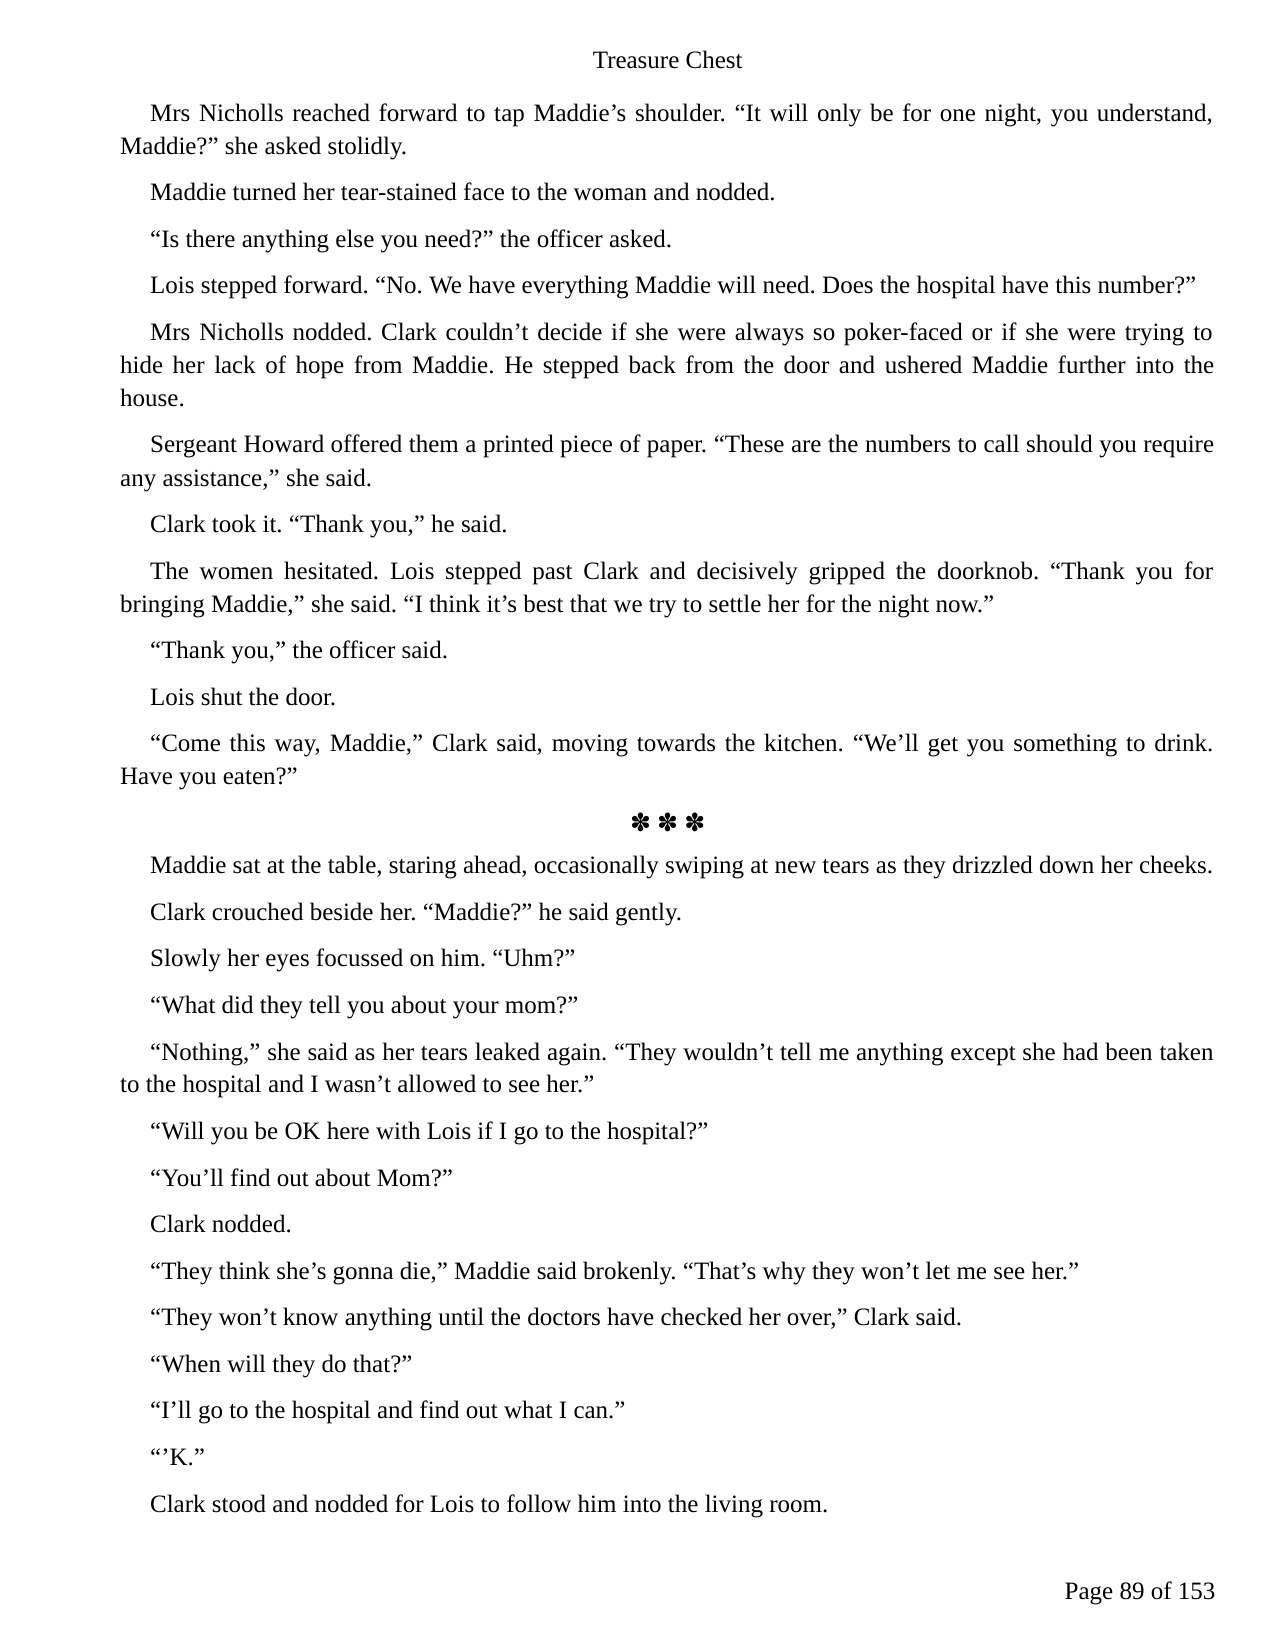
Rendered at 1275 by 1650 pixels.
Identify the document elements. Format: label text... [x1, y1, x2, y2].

text Clark took it. “Thank you,” he said. [120, 509, 1215, 538]
text Lois shut the door. [120, 682, 1215, 711]
text Mrs Nicholls nodded. Clark couldn’t decide if she were always so poker-faced or if she were trying to hide her lack of hope from Maddie. He stepped back from the door and ushered Maddie further into the house. [120, 317, 1215, 412]
text Slowly her eyes focussed on him. “Uhm?” [120, 943, 1215, 972]
text Mrs Nicholls reached forward to tap Maddie’s shoulder. “It will only be for one night, you understand, Maddie?” she asked stolidly. [120, 98, 1215, 159]
text “Come this way, Maddie,” Clark said, moving towards the kitchen. “We’ll get you something to drink. Have you eaten?” [120, 728, 1215, 790]
text Sergeant Howard offered them a printed piece of paper. “These are the numbers to call should you require any assistance,” she said. [120, 429, 1215, 491]
text Clark stood and nodded for Lois to follow him into the living room. [120, 1489, 1215, 1517]
text Clark crouched beside her. “Maddie?” he said gently. [120, 897, 1215, 926]
text “What did they tell you about your mom?” [120, 990, 1215, 1019]
text “They won’t know anything until the doctors have checked her over,” Clark said. [120, 1302, 1215, 1331]
text “Nothing,” she said as her tears leaked again. “They wouldn’t tell me anything except she had been taken to the hospital and I wasn’t allowed to see her.” [120, 1037, 1215, 1098]
text “Will you be OK here with Lois if I go to the hospital?” [120, 1116, 1215, 1145]
text “Thank you,” the officer said. [120, 635, 1215, 664]
text Clark nodded. [120, 1209, 1215, 1238]
text Maddie turned her tear-stained face to the woman and nodded. [120, 177, 1215, 206]
text Lois stepped forward. “No. We have everything Maddie will need. Does the hospital have this number?” [120, 270, 1215, 299]
text Maddie sat at the table, staring ahead, occasionally swiping at new tears as they drizzled down her cheeks. [120, 850, 1215, 879]
text ✽ ✽ ✽ [120, 808, 1215, 837]
text “Is there anything else you need?” the officer asked. [120, 224, 1215, 253]
text “When will they do that?” [120, 1349, 1215, 1378]
text “They think she’s gonna die,” Maddie said brokenly. “That’s why they won’t let me see her.” [120, 1256, 1215, 1284]
text “You’ll find out about Mom?” [120, 1163, 1215, 1191]
text The women hesitated. Lois stepped past Clark and decisively gripped the doorknob. “Thank you for bringing Maddie,” she said. “I think it’s best that we try to settle her for the night now.” [120, 556, 1215, 617]
text “’K.” [120, 1442, 1215, 1471]
text “I’ll go to the hospital and find out what I can.” [120, 1396, 1215, 1424]
